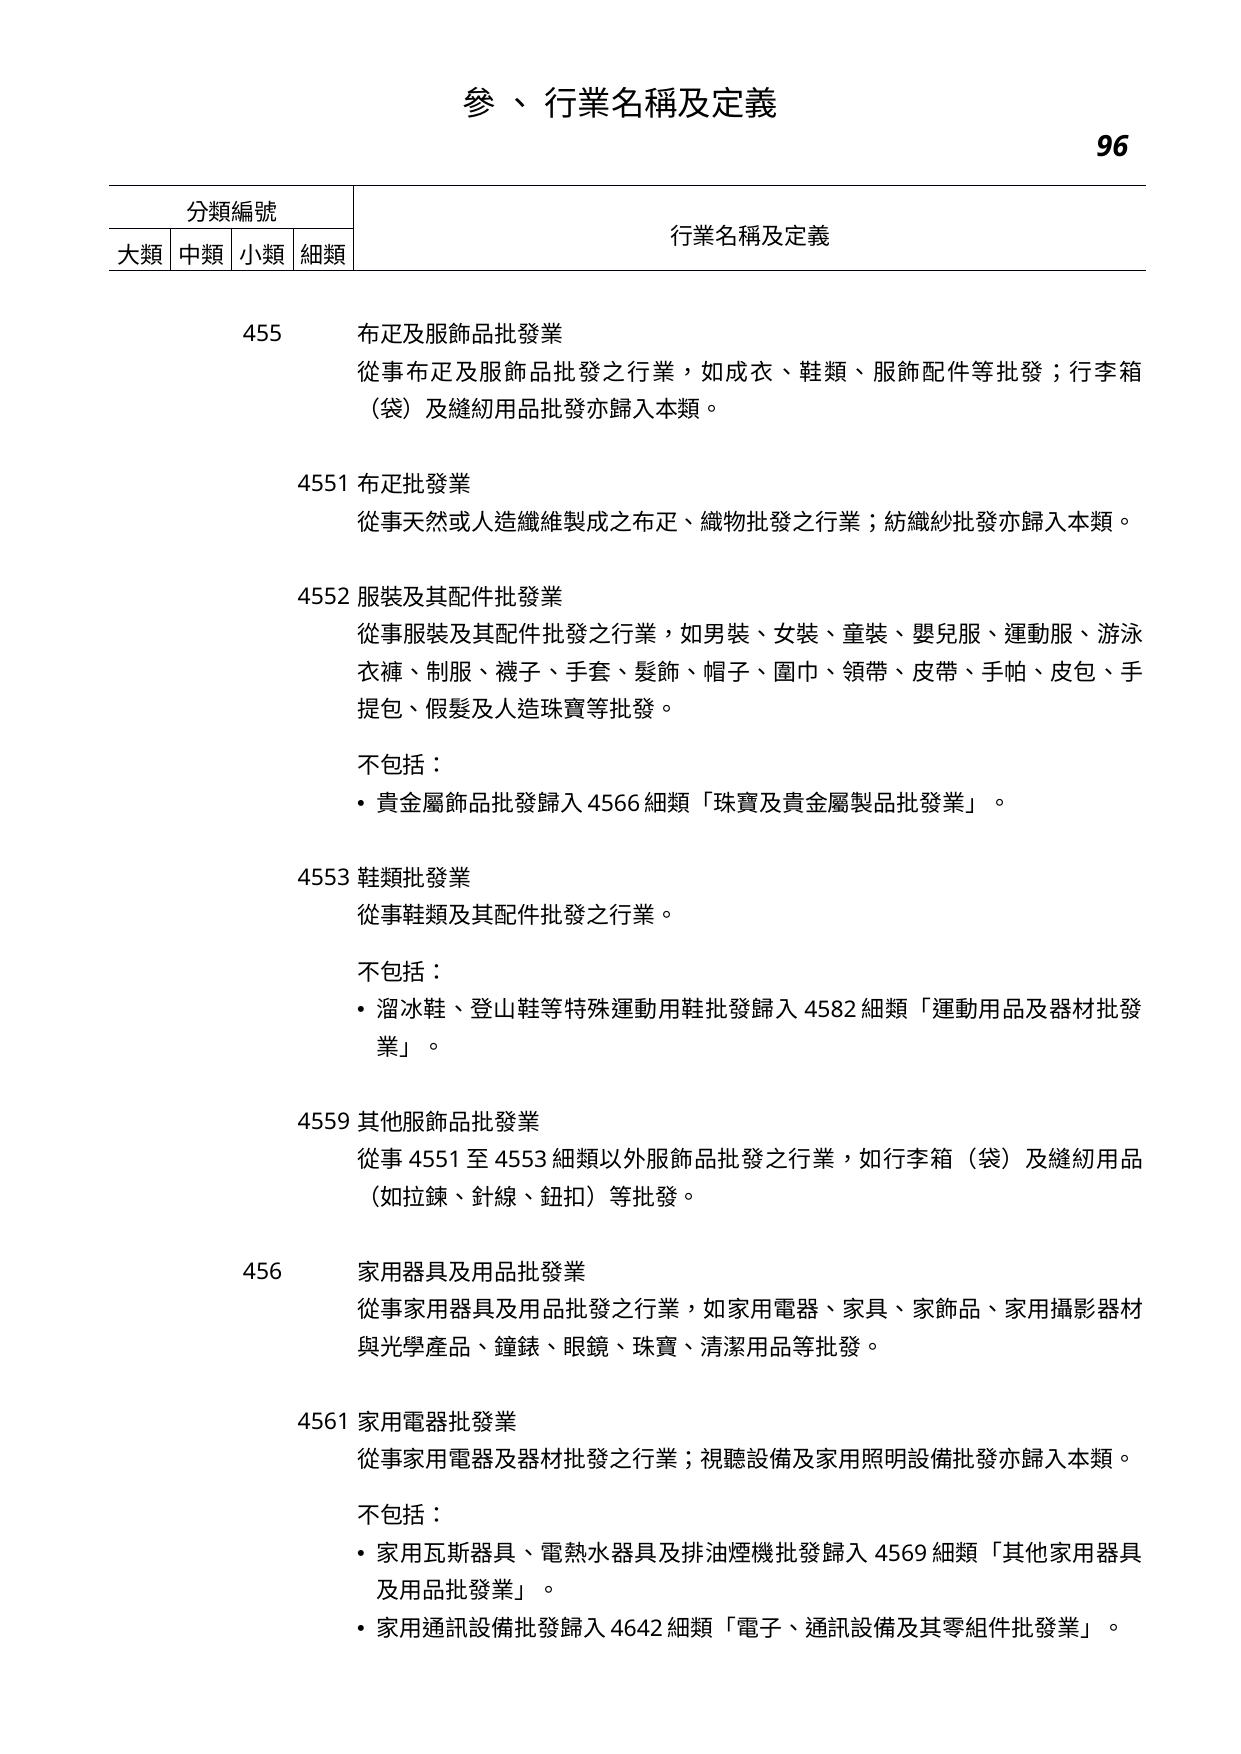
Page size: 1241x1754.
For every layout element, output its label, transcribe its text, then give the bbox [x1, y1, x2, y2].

table_cell [170, 1245, 231, 1395]
table_cell [170, 851, 231, 1095]
table_cell 布疋批發業 從事天然或人造纖維製成之布疋、織物批發之行業；紡織紗批發亦歸入本類。 [354, 458, 1146, 570]
table_cell 鞋類批發業 從事鞋類及其配件批發之行業。 不包括： 溜冰鞋、登山鞋等特殊運動用鞋批發歸入4582細類「運動用品及器材批發業」。 [354, 851, 1146, 1095]
table_cell 4553 [293, 851, 354, 1095]
table_cell [231, 271, 293, 308]
table_cell [109, 570, 170, 851]
table_header 行業名稱及定義 [354, 186, 1146, 270]
table_cell [109, 308, 170, 458]
table_cell [293, 1245, 354, 1395]
table_cell [170, 308, 231, 458]
table_cell 大類 [109, 229, 170, 270]
table_cell [109, 851, 170, 1095]
table_cell 4559 [293, 1095, 354, 1245]
table_cell 家用器具及用品批發業 從事家用器具及用品批發之行業，如家用電器、家具、家飾品、家用攝影器材與光學產品、鐘錶、眼鏡、珠寶、清潔用品等批發。 [354, 1245, 1146, 1395]
table_cell [170, 458, 231, 570]
table_cell [170, 570, 231, 851]
table_cell [354, 271, 1146, 308]
table_cell 小類 [232, 229, 293, 270]
table_cell 456 [231, 1245, 293, 1395]
table_cell [109, 1245, 170, 1395]
table_cell [109, 458, 170, 570]
table_cell 其他服飾品批發業 從事4551至4553細類以外服飾品批發之行業，如行李箱（袋）及縫紉用品（如拉鍊、針線、鈕扣）等批發。 [354, 1095, 1146, 1245]
table_cell [231, 851, 293, 1095]
table_header 分類編號 [109, 186, 353, 227]
table_cell [231, 458, 293, 570]
table_cell [231, 570, 293, 851]
table_cell 服裝及其配件批發業 從事服裝及其配件批發之行業，如男裝、女裝、童裝、嬰兒服、運動服、游泳衣褲、制服、襪子、手套、髮飾、帽子、圍巾、領帶、皮帶、手帕、皮包、手提包、假髮及人造珠寶等批發。 不包括： 貴金屬飾品批發歸入4566細類「珠寶及貴金屬製品批發業」。 [354, 570, 1146, 851]
table_cell 4552 [293, 570, 354, 851]
table_cell [170, 271, 231, 308]
table_cell 455 [231, 308, 293, 458]
table_cell 細類 [294, 229, 353, 270]
table_cell 家用電器批發業 從事家用電器及器材批發之行業；視聽設備及家用照明設備批發亦歸入本類。 不包括： 家用瓦斯器具、電熱水器具及排油煙機批發歸入4569細類「其他家用器具及用品批發業」。 家用通訊設備批發歸入4642細類「電子、通訊設備及其零組件批發業」。 [354, 1395, 1146, 1639]
table_cell [231, 1095, 293, 1245]
table_cell [231, 1395, 293, 1639]
table_cell 中類 [171, 229, 231, 270]
table_cell 4551 [293, 458, 354, 570]
table_cell [293, 271, 354, 308]
table_cell [109, 271, 170, 308]
table_cell [109, 1095, 170, 1245]
table_cell 布疋及服飾品批發業 從事布疋及服飾品批發之行業，如成衣、鞋類、服飾配件等批發；行李箱（袋）及縫紉用品批發亦歸入本類。 [354, 308, 1146, 458]
table_cell [293, 308, 354, 458]
table_cell [109, 1395, 170, 1639]
table_cell [170, 1395, 231, 1639]
table_cell [170, 1095, 231, 1245]
table_cell 4561 [293, 1395, 354, 1639]
